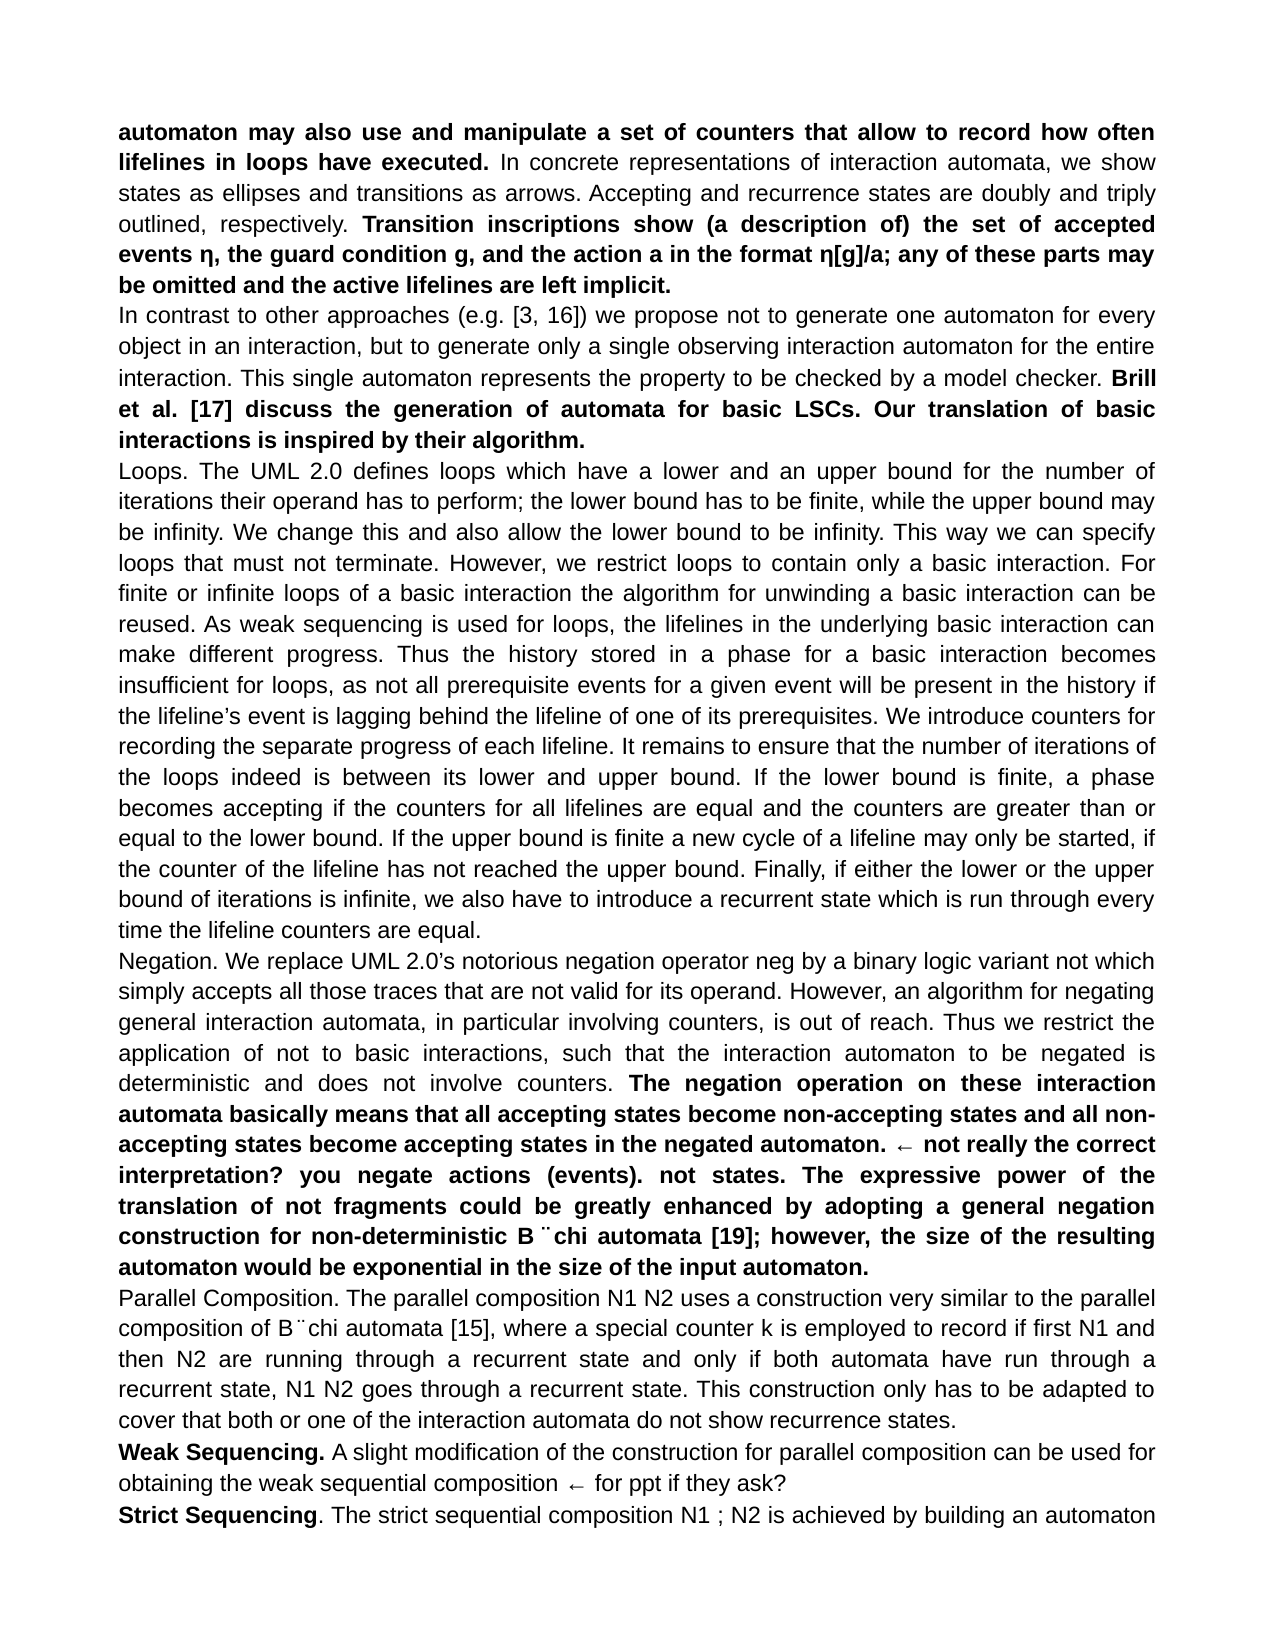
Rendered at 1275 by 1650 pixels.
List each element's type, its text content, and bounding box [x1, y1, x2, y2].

text In contrast to other approaches (e.g. [3, 16]) we propose not to generate one automaton for every object in an interaction, but to generate only a single observing interaction automaton for the entire interaction. This single automaton represents the property to be checked by a model checker. Brill et al. [17] discuss the generation of automata for basic LSCs. Our translation of basic interactions is inspired by their algorithm. [118, 302, 1157, 453]
text Parallel Composition. The parallel composition N1 N2 uses a construction very similar to the parallel composition of B ̈ chi automata [15], where a special counter k is employed to record if first N1 and then N2 are running through a recurrent state and only if both automata have run through a recurrent state, N1 N2 goes through a recurrent state. This construction only has to be adapted to cover that both or one of the interaction automata do not show recurrence states. [118, 1284, 1157, 1433]
text Weak Sequencing. A slight modification of the construction for parallel composition can be used for obtaining the weak sequential composition ← for ppt if they ask? [118, 1437, 1157, 1496]
text Strict Sequencing. The strict sequential composition N1 ; N2 is achieved by building an automaton [118, 1500, 1157, 1529]
text Negation. We replace UML 2.0’s notorious negation operator neg by a binary logic variant not which simply accepts all those traces that are not valid for its operand. However, an algorithm for negating general interaction automata, in particular involving counters, is out of reach. Thus we restrict the application of not to basic interactions, such that the interaction automaton to be negated is deterministic and does not involve counters. The negation operation on these interaction automata basically means that all accepting states become non-accepting states and all non-accepting states become accepting states in the negated automaton. ← not really the correct interpretation? you negate actions (events). not states. The expressive power of the translation of not fragments could be greatly enhanced by adopting a general negation construction for non-deterministic B ̈ chi automata [19]; however, the size of the resulting automaton would be exponential in the size of the input automaton. [118, 947, 1157, 1280]
text automaton may also use and manipulate a set of counters that allow to record how often lifelines in loops have executed. In concrete representations of interaction automata, we show states as ellipses and transitions as arrows. Accepting and recurrence states are doubly and triply outlined, respectively. Transition inscriptions show (a description of) the set of accepted events η, the guard condition g, and the action a in the format η[g]/a; any of these parts may be omitted and the active lifelines are left implicit. [118, 118, 1157, 298]
text Loops. The UML 2.0 defines loops which have a lower and an upper bound for the number of iterations their operand has to perform; the lower bound has to be finite, while the upper bound may be infinity. We change this and also allow the lower bound to be infinity. This way we can specify loops that must not terminate. However, we restrict loops to contain only a basic interaction. For finite or infinite loops of a basic interaction the algorithm for unwinding a basic interaction can be reused. As weak sequencing is used for loops, the lifelines in the underlying basic interaction can make different progress. Thus the history stored in a phase for a basic interaction becomes insufficient for loops, as not all prerequisite events for a given event will be present in the history if the lifeline’s event is lagging behind the lifeline of one of its prerequisites. We introduce counters for recording the separate progress of each lifeline. It remains to ensure that the number of iterations of the loops indeed is between its lower and upper bound. If the lower bound is finite, a phase becomes accepting if the counters for all lifelines are equal and the counters are greater than or equal to the lower bound. If the upper bound is finite a new cycle of a lifeline may only be started, if the counter of the lifeline has not reached the upper bound. Finally, if either the lower or the upper bound of iterations is infinite, we also have to introduce a recurrent state which is run through every time the lifeline counters are equal. [118, 457, 1157, 943]
